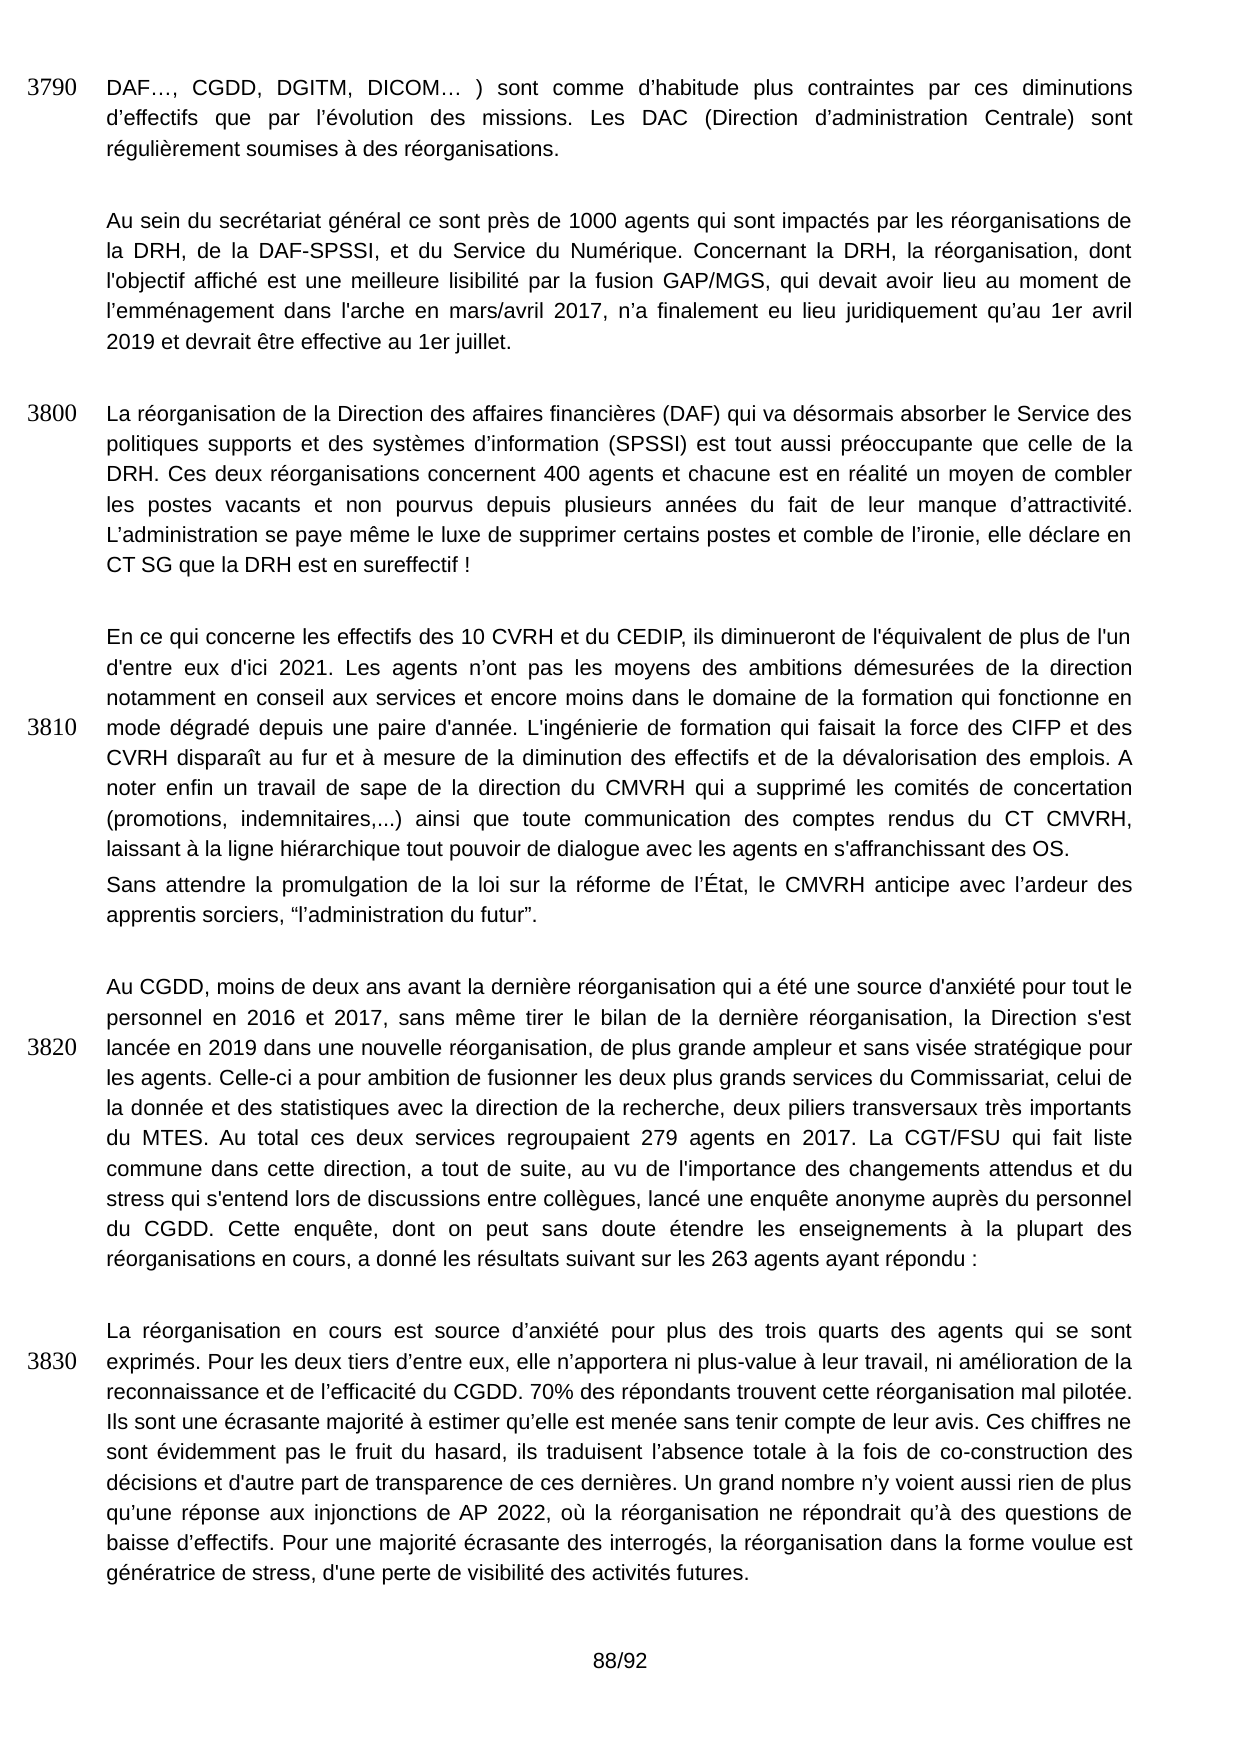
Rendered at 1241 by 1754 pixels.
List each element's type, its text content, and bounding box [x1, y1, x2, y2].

text La réorganisation en cours est source d’anxiété pour plus des trois quarts des agents qui se sont exprimés. Pour les deux tiers d’entre eux, elle n’apportera ni plus-value à leur travail, ni amélioration de la reconnaissance et de l’efficacité du CGDD. 70% des répondants trouvent cette réorganisation mal pilotée. Ils sont une écrasante majorité à estimer qu’elle est menée sans tenir compte de leur avis. Ces chiffres ne sont évidemment pas le fruit du hasard, ils traduisent l’absence totale à la fois de co-construction des décisions et d'autre part de transparence de ces dernières. Un grand nombre n’y voient aussi rien de plus qu’une réponse aux injonctions de AP 2022, où la réorganisation ne répondrait qu’à des questions de baisse d’effectifs. Pour une majorité écrasante des interrogés, la réorganisation dans la forme voulue est génératrice de stress, d'une perte de visibilité des activités futures. [106, 1318, 1134, 1585]
text En ce qui concerne les effectifs des 10 CVRH et du CEDIP, ils diminueront de l'équivalent de plus de l'un d'entre eux d'ici 2021. Les agents n’ont pas les moyens des ambitions démesurées de la direction notamment en conseil aux services et encore moins dans le domaine de la formation qui fonctionne en mode dégradé depuis une paire d'année. L'ingénierie de formation qui faisait la force des CIFP et des CVRH disparaît au fur et à mesure de la diminution des effectifs et de la dévalorisation des emplois. A noter enfin un travail de sape de la direction du CMVRH qui a supprimé les comités de concertation (promotions, indemnitaires,...) ainsi que toute communication des comptes rendus du CT CMVRH, laissant à la ligne hiérarchique tout pouvoir de dialogue avec les agents en s'affranchissant des OS. [106, 624, 1134, 861]
text DAF…, CGDD, DGITM, DICOM… ) sont comme d’habitude plus contraintes par ces diminutions d’effectifs que par l’évolution des missions. Les DAC (Direction d’administration Centrale) sont régulièrement soumises à des réorganisations. [106, 75, 1134, 161]
text Sans attendre la promulgation de la loi sur la réforme de l’État, le CMVRH anticipe avec l’ardeur des apprentis sorciers, “l’administration du futur”. [106, 872, 1134, 927]
text Au CGDD, moins de deux ans avant la dernière réorganisation qui a été une source d'anxiété pour tout le personnel en 2016 et 2017, sans même tirer le bilan de la dernière réorganisation, la Direction s'est lancée en 2019 dans une nouvelle réorganisation, de plus grande ampleur et sans visée stratégique pour les agents. Celle-ci a pour ambition de fusionner les deux plus grands services du Commissariat, celui de la donnée et des statistiques avec la direction de la recherche, deux piliers transversaux très importants du MTES. Au total ces deux services regroupaient 279 agents en 2017. La CGT/FSU qui fait liste commune dans cette direction, a tout de suite, au vu de l'importance des changements attendus et du stress qui s'entend lors de discussions entre collègues, lancé une enquête anonyme auprès du personnel du CGDD. Cette enquête, dont on peut sans doute étendre les enseignements à la plupart des réorganisations en cours, a donné les résultats suivant sur les 263 agents ayant répondu : [106, 974, 1134, 1271]
text Au sein du secrétariat général ce sont près de 1000 agents qui sont impactés par les réorganisations de la DRH, de la DAF-SPSSI, et du Service du Numérique. Concernant la DRH, la réorganisation, dont l'objectif affiché est une meilleure lisibilité par la fusion GAP/MGS, qui devait avoir lieu au moment de l’emménagement dans l'arche en mars/avril 2017, n’a finalement eu lieu juridiquement qu’au 1er avril 2019 et devrait être effective au 1er juillet. [106, 208, 1134, 354]
text La réorganisation de la Direction des affaires financières (DAF) qui va désormais absorber le Service des politiques supports et des systèmes d’information (SPSSI) est tout aussi préoccupante que celle de la DRH. Ces deux réorganisations concernent 400 agents et chacune est en réalité un moyen de combler les postes vacants et non pourvus depuis plusieurs années du fait de leur manque d’attractivité. L’administration se paye même le luxe de supprimer certains postes et comble de l’ironie, elle déclare en CT SG que la DRH est en sureffectif ! [106, 401, 1134, 577]
